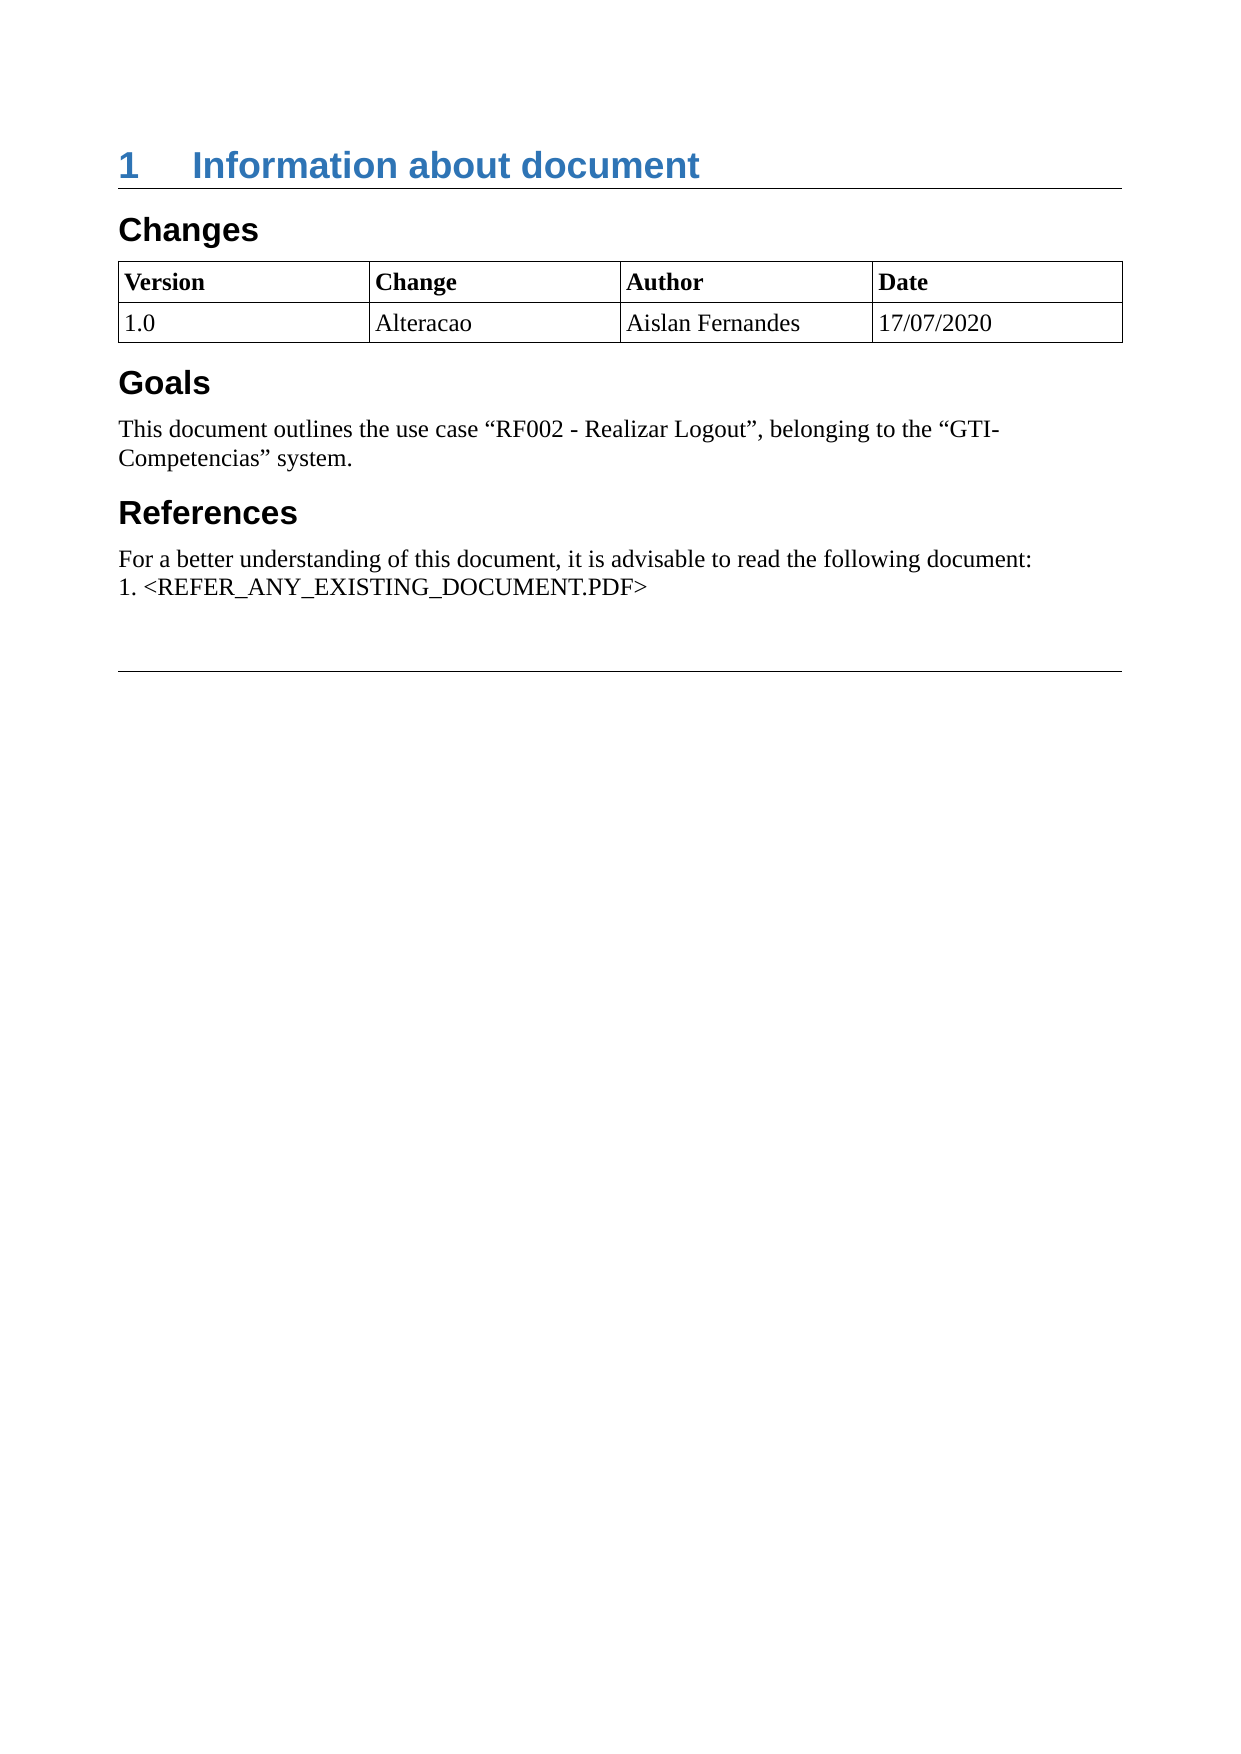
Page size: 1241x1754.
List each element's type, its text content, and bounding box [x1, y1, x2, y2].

table_cell Alteracao [370, 303, 620, 342]
table_header Author [621, 262, 872, 301]
subtitle Changes [118, 210, 1122, 248]
table_header Change [370, 262, 620, 301]
text This document outlines the use case “RF002 - Realizar Logout”, belonging to the “GTI-Competencias” system. [118, 414, 1122, 472]
subtitle References [118, 493, 1122, 531]
subtitle Goals [118, 363, 1122, 402]
text 1. <REFER_ANY_EXISTING_DOCUMENT.PDF> [118, 572, 1122, 601]
table_header Date [873, 262, 1122, 301]
table_cell 1.0 [119, 303, 369, 342]
table_header Version [119, 262, 369, 301]
table_cell 17/07/2020 [873, 303, 1122, 342]
subtitle Information about document [118, 143, 1122, 188]
table_cell Aislan Fernandes [621, 303, 872, 342]
text For a better understanding of this document, it is advisable to read the following document: [118, 544, 1122, 572]
